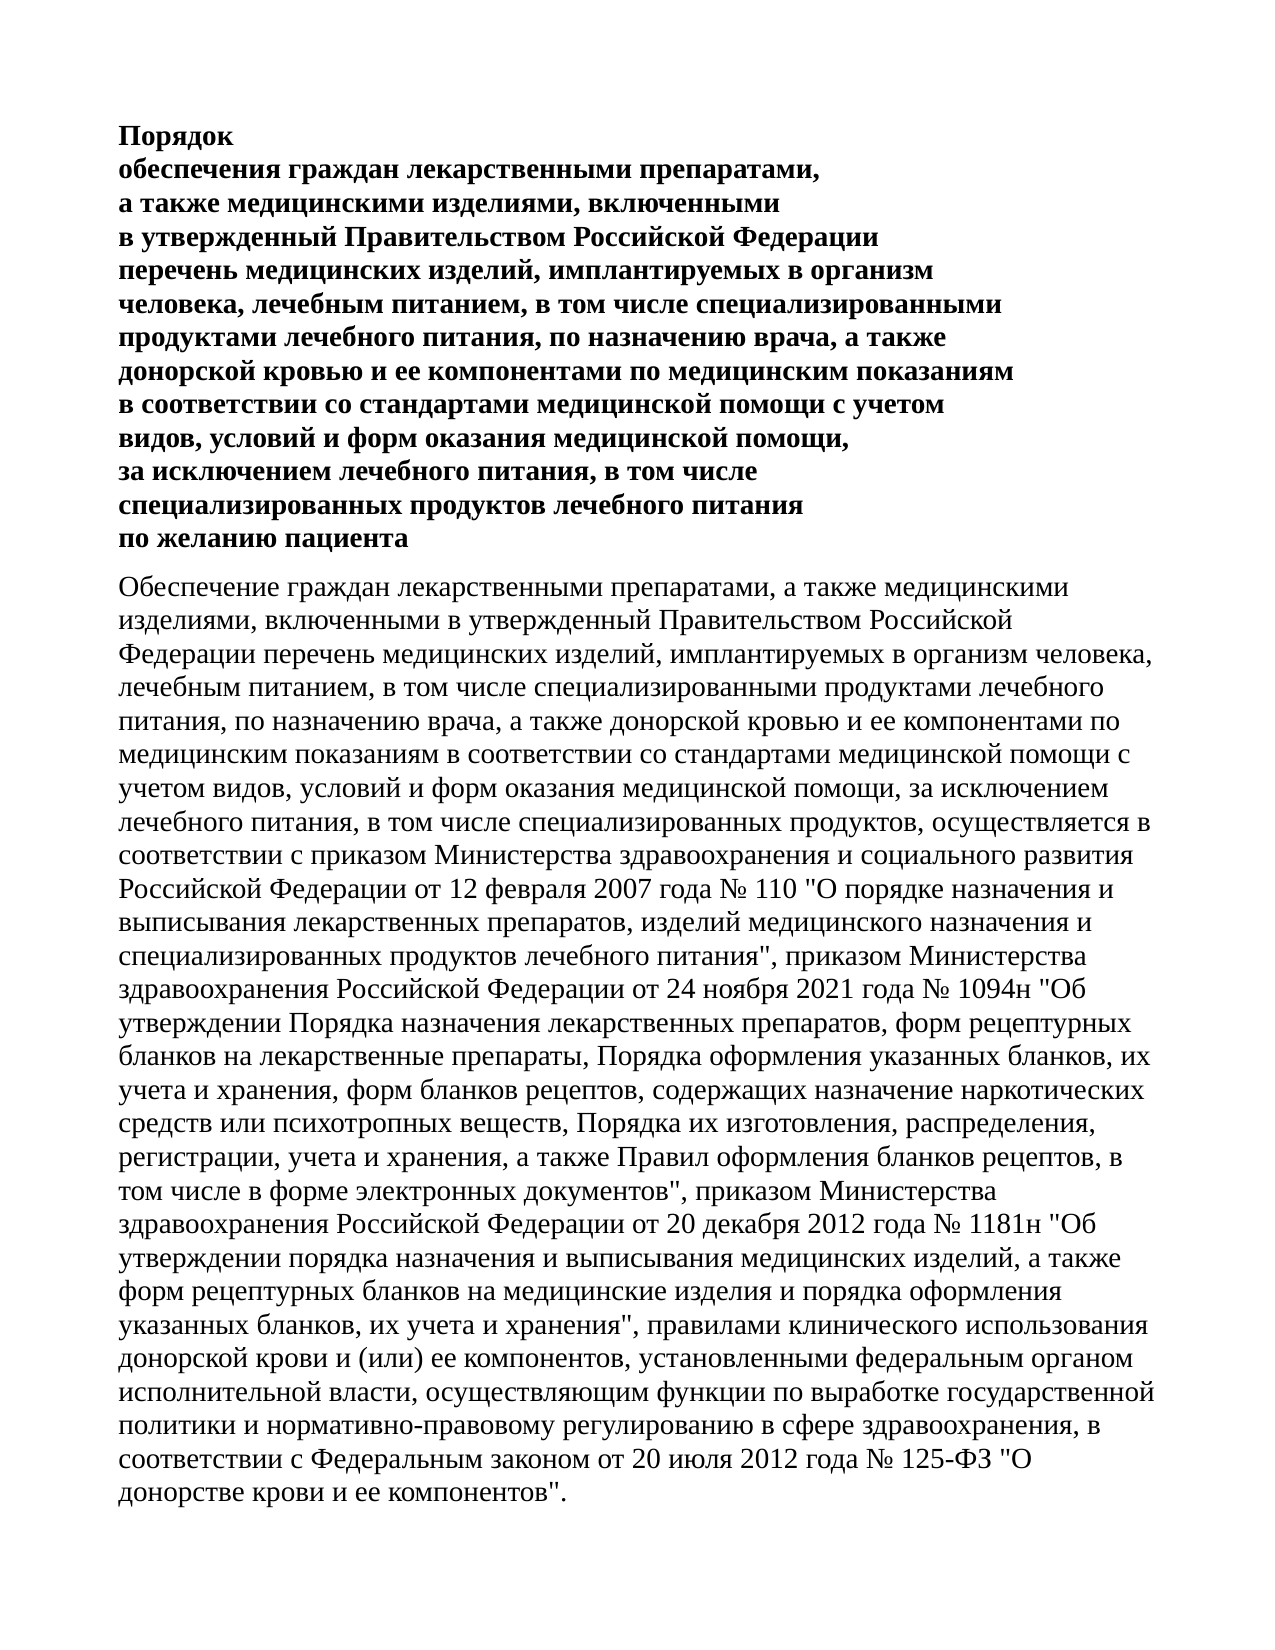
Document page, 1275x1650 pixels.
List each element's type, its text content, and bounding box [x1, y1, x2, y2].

text Порядок обеспечения граждан лекарственными препаратами, а также медицинскими изделиями, включенными в утвержденный Правительством Российской Федерации перечень медицинских изделий, имплантируемых в организм человека, лечебным питанием, в том числе специализированными продуктами лечебного питания, по назначению врача, а также донорской кровью и ее компонентами по медицинским показаниям в соответствии со стандартами медицинской помощи с учетом видов, условий и форм оказания медицинской помощи, за исключением лечебного питания, в том числе специализированных продуктов лечебного питания по желанию пациента [118, 118, 1157, 554]
text Обеспечение граждан лекарственными препаратами, а также медицинскими изделиями, включенными в утвержденный Правительством Российской Федерации перечень медицинских изделий, имплантируемых в организм человека, лечебным питанием, в том числе специализированными продуктами лечебного питания, по назначению врача, а также донорской кровью и ее компонентами по медицинским показаниям в соответствии со стандартами медицинской помощи с учетом видов, условий и форм оказания медицинской помощи, за исключением лечебного питания, в том числе специализированных продуктов, осуществляется в соответствии с приказом Министерства здравоохранения и социального развития Российской Федерации от 12 февраля 2007 года № 110 "О порядке назначения и выписывания лекарственных препаратов, изделий медицинского назначения и специализированных продуктов лечебного питания", приказом Министерства здравоохранения Российской Федерации от 24 ноября 2021 года № 1094н "Об утверждении Порядка назначения лекарственных препаратов, форм рецептурных бланков на лекарственные препараты, Порядка оформления указанных бланков, их учета и хранения, форм бланков рецептов, содержащих назначение наркотических средств или психотропных веществ, Порядка их изготовления, распределения, регистрации, учета и хранения, а также Правил оформления бланков рецептов, в том числе в форме электронных документов", приказом Министерства здравоохранения Российской Федерации от 20 декабря 2012 года № 1181н "Об утверждении порядка назначения и выписывания медицинских изделий, а также форм рецептурных бланков на медицинские изделия и порядка оформления указанных бланков, их учета и хранения", правилами клинического использования донорской крови и (или) ее компонентов, установленными федеральным органом исполнительной власти, осуществляющим функции по выработке государственной политики и нормативно-правовому регулированию в сфере здравоохранения, в соответствии с Федеральным законом от 20 июля 2012 года № 125-ФЗ "О донорстве крови и ее компонентов". [118, 569, 1157, 1508]
